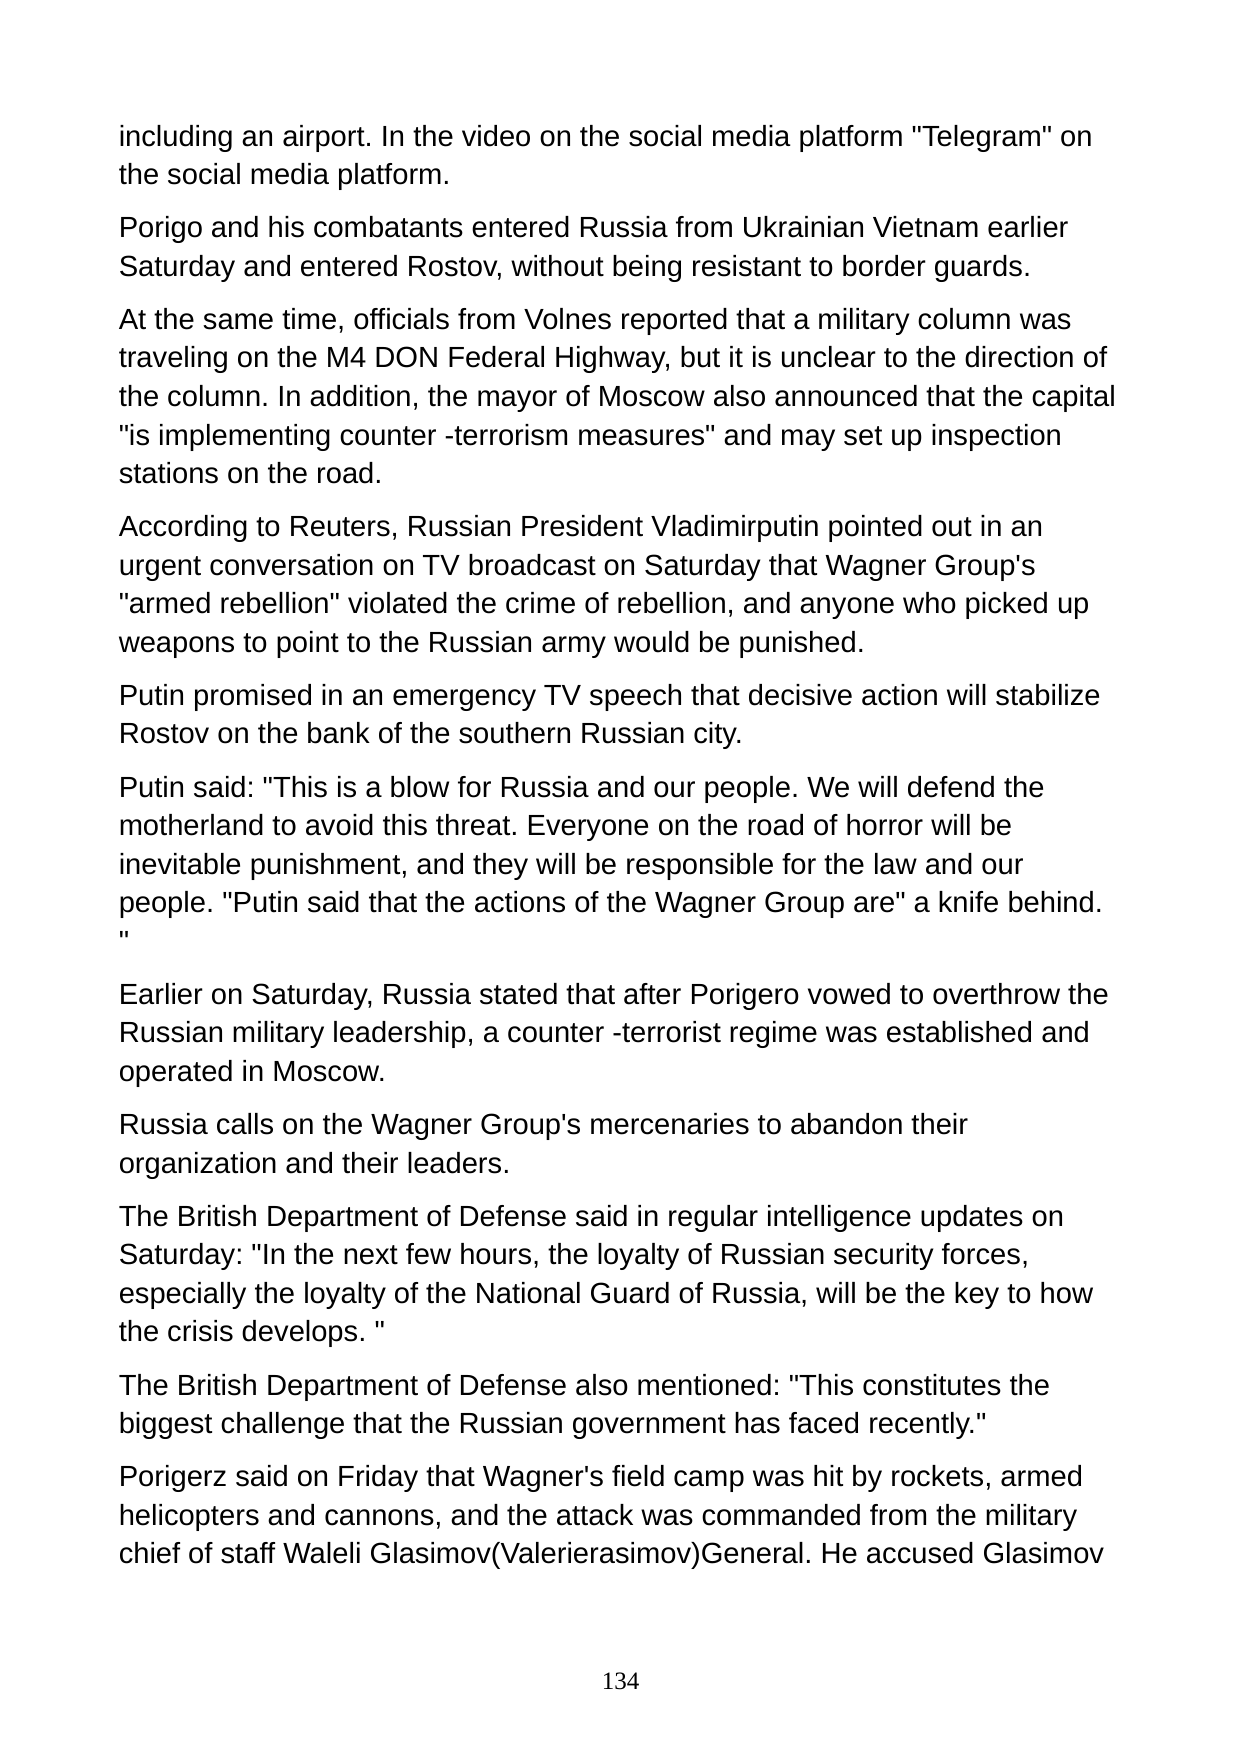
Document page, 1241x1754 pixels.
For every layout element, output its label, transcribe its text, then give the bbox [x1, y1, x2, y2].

text Porigo and his combatants entered Russia from Ukrainian Vietnam earlier Saturday and entered Rostov, without being resistant to border guards. [118, 210, 1122, 282]
text The British Department of Defense said in regular intelligence updates on Saturday: "In the next few hours, the loyalty of Russian security forces, especially the loyalty of the National Guard of Russia, will be the key to how the crisis develops. " [118, 1199, 1122, 1348]
text Porigerz said on Friday that Wagner's field camp was hit by rockets, armed helicopters and cannons, and the attack was commanded from the military chief of staff Waleli Glasimov(Valerierasimov)General. He accused Glasimov [118, 1459, 1122, 1570]
text Russia calls on the Wagner Group's mercenaries to abandon their organization and their leaders. [118, 1107, 1122, 1179]
text Putin said: "This is a blow for Russia and our people. We will defend the motherland to avoid this threat. Everyone on the road of horror will be inevitable punishment, and they will be responsible for the law and our people. "Putin said that the actions of the Wagner Group are" a knife behind. " [118, 769, 1122, 957]
text According to Reuters, Russian President Vladimirputin pointed out in an urgent conversation on TV broadcast on Saturday that Wagner Group's "armed rebellion" violated the crime of rebellion, and anyone who picked up weapons to point to the Russian army would be punished. [118, 509, 1122, 658]
text At the same time, officials from Volnes reported that a military column was traveling on the M4 DON Federal Highway, but it is unclear to the direction of the column. In addition, the mayor of Moscow also announced that the capital "is implementing counter -terrorism measures" and may set up inspection stations on the road. [118, 302, 1122, 489]
text Putin promised in an emergency TV speech that decisive action will stabilize Rostov on the bank of the southern Russian city. [118, 678, 1122, 750]
text including an airport. In the video on the social media platform "Telegram" on the social media platform. [118, 118, 1122, 191]
text Earlier on Saturday, Russia stated that after Porigero vowed to overthrow the Russian military leadership, a counter -terrorist regime was established and operated in Moscow. [118, 977, 1122, 1087]
text The British Department of Defense also mentioned: "This constitutes the biggest challenge that the Russian government has faced recently." [118, 1367, 1122, 1439]
